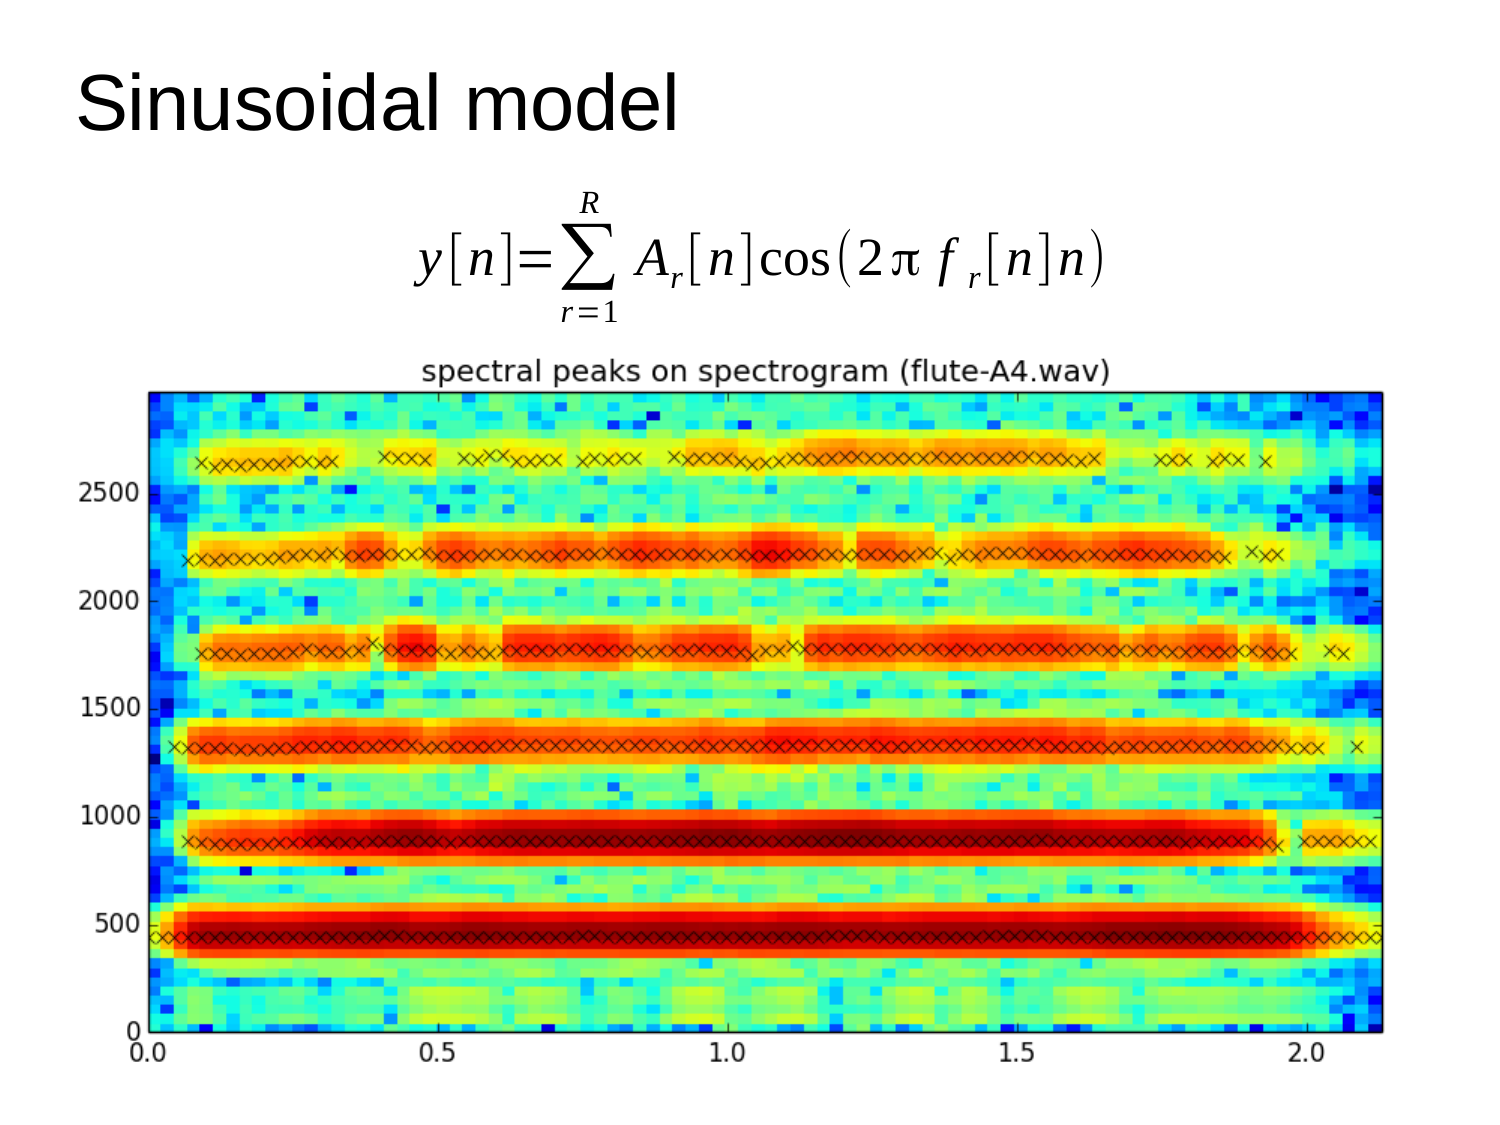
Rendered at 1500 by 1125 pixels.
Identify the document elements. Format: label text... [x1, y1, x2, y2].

chart [405, 184, 1113, 330]
picture [60, 338, 1406, 1098]
title Sinusoidal model [75, 9, 1425, 198]
